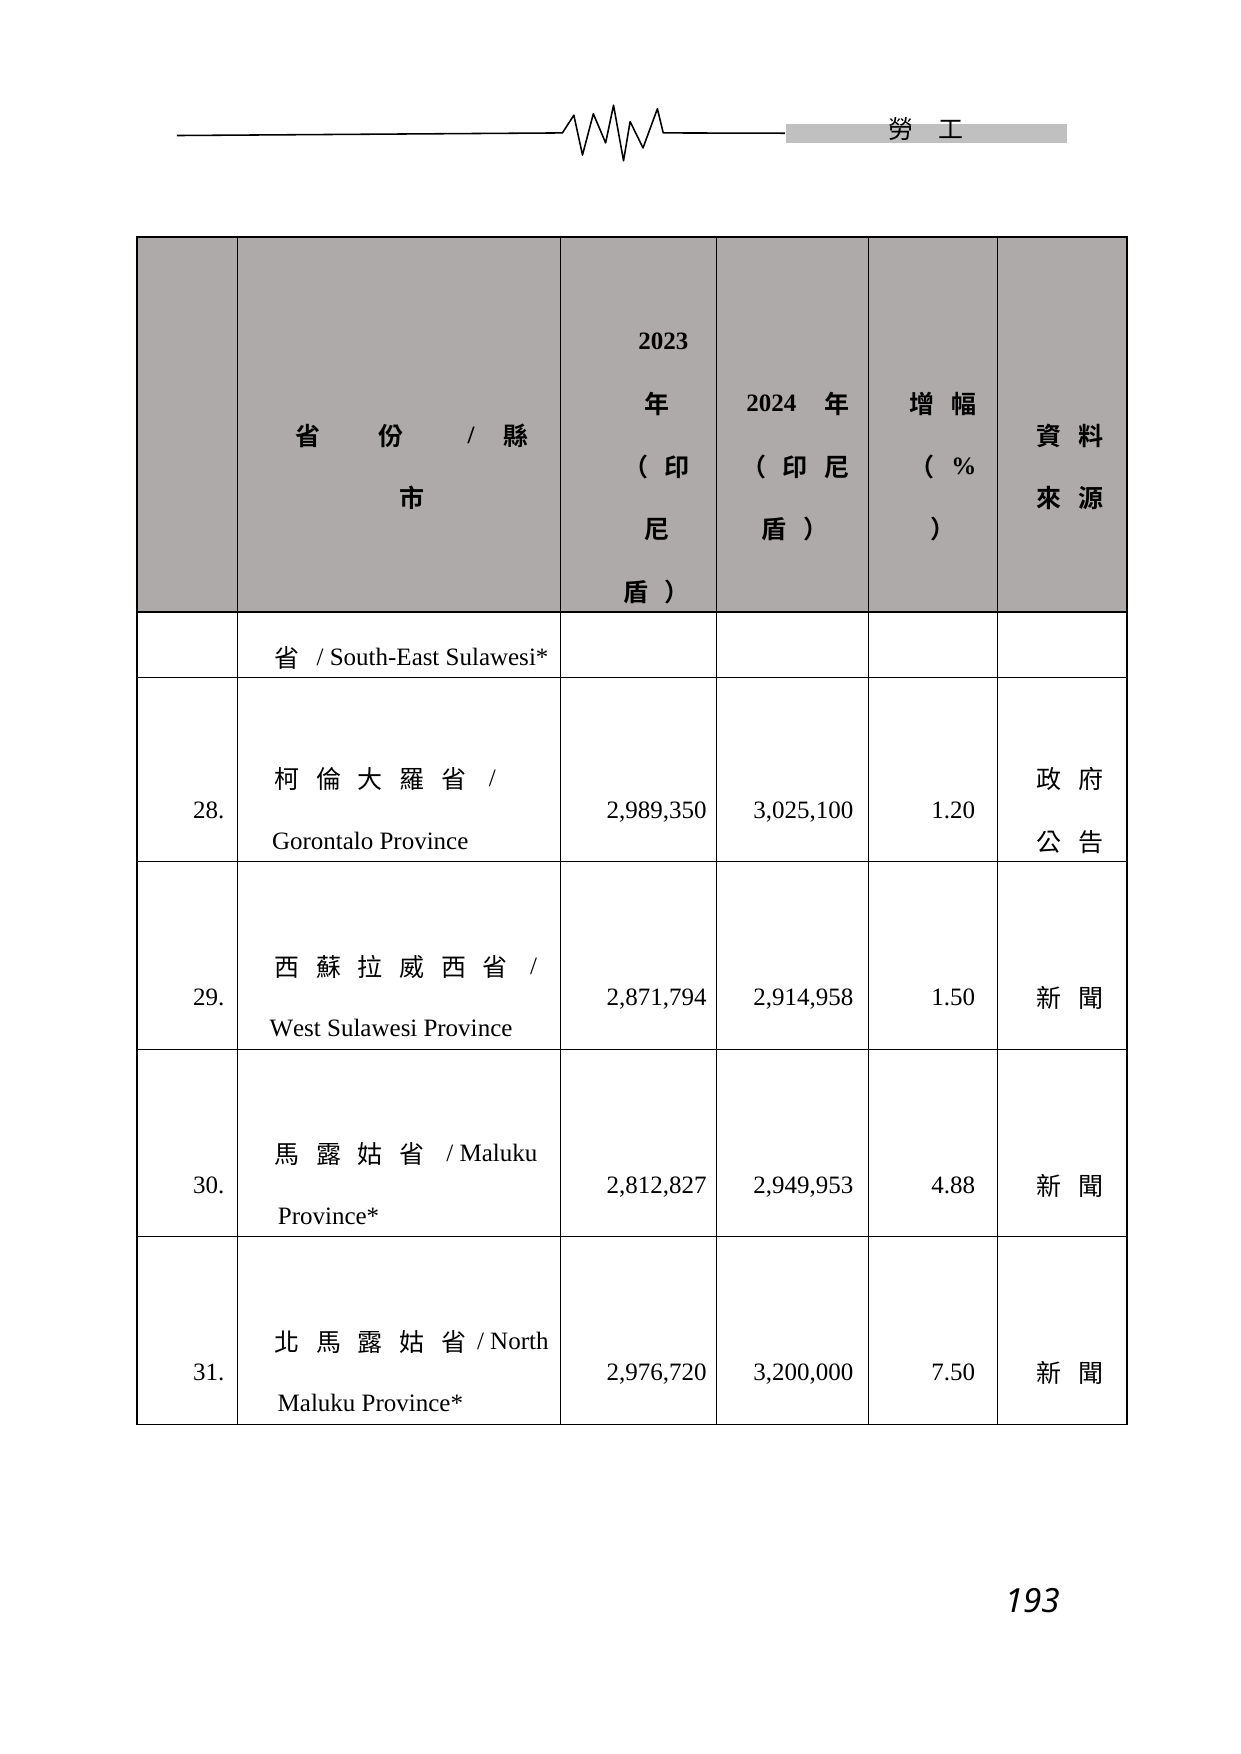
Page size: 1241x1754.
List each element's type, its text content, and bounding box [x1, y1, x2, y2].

table_cell 30. [138, 1050, 237, 1236]
table_cell 新聞 [998, 862, 1126, 1049]
table_cell [561, 613, 716, 677]
table_header 2024 年 （印尼盾） [717, 238, 868, 611]
table_cell 省/ South-East Sulawesi* [238, 613, 560, 677]
table_cell 2,949,953 [717, 1050, 868, 1236]
table_cell 28. [138, 678, 237, 861]
table_header [138, 238, 237, 611]
table_cell 3,200,000 [717, 1237, 868, 1424]
table_cell [998, 613, 1126, 677]
table_cell 2,976,720 [561, 1237, 716, 1424]
table_cell 1.50 [869, 862, 997, 1049]
table_cell 29. [138, 862, 237, 1049]
table_cell 2,989,350 [561, 678, 716, 861]
table_cell 柯倫大羅省/ Gorontalo Province [238, 678, 560, 861]
table_header 省 份 / 縣 市 [238, 238, 560, 611]
table_cell 1.20 [869, 678, 997, 861]
table_cell 31. [138, 1237, 237, 1424]
table_cell [138, 613, 237, 677]
table_cell 3,025,100 [717, 678, 868, 861]
table_cell 新聞 [998, 1237, 1126, 1424]
table_cell [717, 613, 868, 677]
table_header 增幅（%） [869, 238, 997, 611]
table_cell 4.88 [869, 1050, 997, 1236]
table_header 2023 年 （印尼盾） [561, 238, 716, 611]
table_cell 新聞 [998, 1050, 1126, 1236]
table_cell 2,812,827 [561, 1050, 716, 1236]
table_cell 2,871,794 [561, 862, 716, 1049]
table_cell 馬露姑省/ Maluku Province* [238, 1050, 560, 1236]
table_cell [869, 613, 997, 677]
table_header 資料來源 [998, 238, 1126, 611]
table_cell 7.50 [869, 1237, 997, 1424]
table_cell 西蘇拉威西省/ West Sulawesi Province [238, 862, 560, 1049]
table_cell 2,914,958 [717, 862, 868, 1049]
table_cell 政府公告 [998, 678, 1126, 861]
table_cell 北馬露姑省/ North Maluku Province* [238, 1237, 560, 1424]
